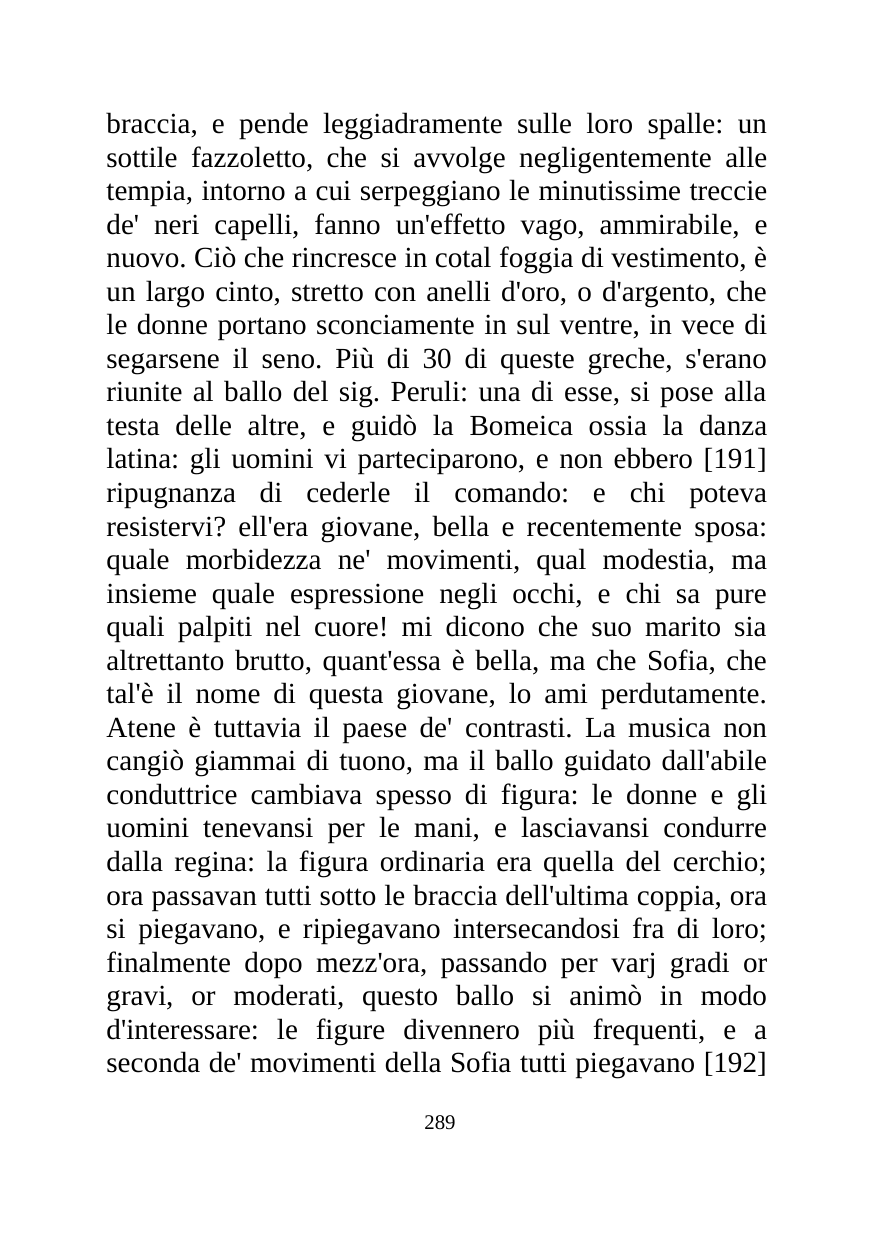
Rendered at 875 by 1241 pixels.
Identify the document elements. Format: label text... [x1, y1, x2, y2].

text braccia, e pende leggiadramente sulle loro spalle: un sottile fazzoletto, che si avvolge negligentemente alle tempia, intorno a cui serpeggiano le minutissime treccie de' neri capelli, fanno un'effetto vago, ammirabile, e nuovo. Ciò che rincresce in cotal foggia di vestimento, è un largo cinto, stretto con anelli d'oro, o d'argento, che le donne portano sconciamente in sul ventre, in vece di segarsene il seno. Più di 30 di queste greche, s'erano riunite al ballo del sig. Peruli: una di esse, si pose alla testa delle altre, e guidò la Bomeica ossia la danza latina: gli uomini vi parteciparono, e non ebbero [191] ripugnanza di cederle il comando: e chi poteva resistervi? ell'era giovane, bella e recentemente sposa: quale morbidezza ne' movimenti, qual modestia, ma insieme quale espressione negli occhi, e chi sa pure quali palpiti nel cuore! mi dicono che suo marito sia altrettanto brutto, quant'essa è bella, ma che Sofia, che tal'è il nome di questa giovane, lo ami perdutamente. Atene è tuttavia il paese de' contrasti. La musica non cangiò giammai di tuono, ma il ballo guidato dall'abile conduttrice cambiava spesso di figura: le donne e gli uomini tenevansi per le mani, e lasciavansi condurre dalla regina: la figura ordinaria era quella del cerchio; ora passavan tutti sotto le braccia dell'ultima coppia, ora si piegavano, e ripiegavano intersecandosi fra di loro; finalmente dopo mezz'ora, passando per varj gradi or gravi, or moderati, questo ballo si animò in modo d'interessare: le figure divennero più frequenti, e a seconda de' movimenti della Sofia tutti piegavano [192] [106, 106, 768, 1079]
